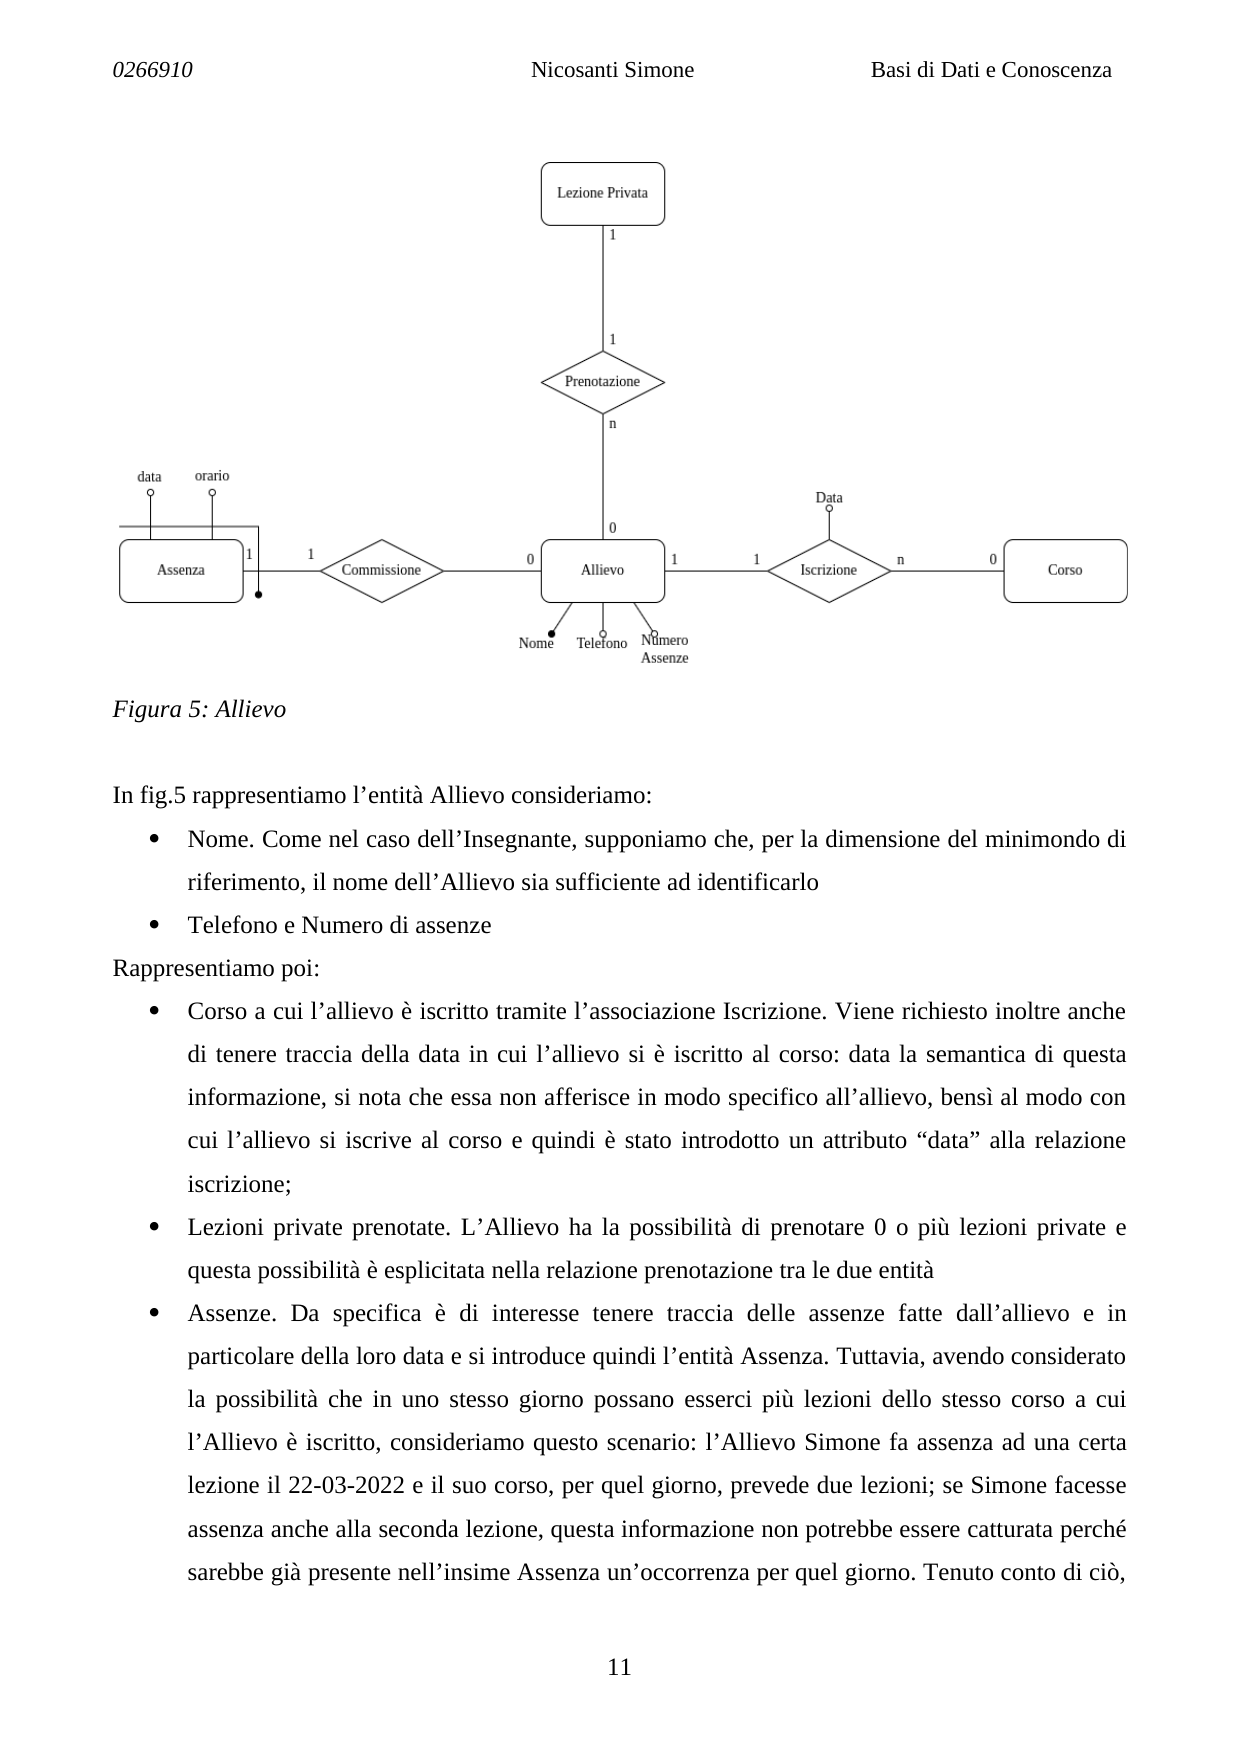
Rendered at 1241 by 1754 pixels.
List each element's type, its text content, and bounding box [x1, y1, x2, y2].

picture [112, 162, 1128, 668]
text In fig.5 rappresentiamo l’entità Allievo consideriamo: [112, 781, 1128, 809]
list Nome. Come nel caso dell’Insegnante, supponiamo che, per la dimensione del minimondo di riferimento, il nome dell’Allievo sia sufficiente ad identificarlo [150, 824, 1128, 896]
list Telefono e Numero di assenze [150, 910, 1128, 939]
list Assenze. Da specifica è di interesse tenere traccia delle assenze fatte dall’allievo e in particolare della loro data e si introduce quindi l’entità Assenza. Tuttavia, avendo considerato la possibilità che in uno stesso giorno possano esserci più lezioni dello stesso corso a cui l’Allievo è iscritto, consideriamo questo scenario: l’Allievo Simone fa assenza ad una certa lezione il 22-03-2022 e il suo corso, per quel giorno, prevede due lezioni; se Simone facesse assenza anche alla seconda lezione, questa informazione non potrebbe essere catturata perché sarebbe già presente nell’insime Assenza un’occorrenza per quel giorno. Tenuto conto di ciò, [150, 1298, 1128, 1586]
list Corso a cui l’allievo è iscritto tramite l’associazione Iscrizione. Viene richiesto inoltre anche di tenere traccia della data in cui l’allievo si è iscritto al corso: data la semantica di questa informazione, si nota che essa non afferisce in modo specifico all’allievo, bensì al modo con cui l’allievo si iscrive al corso e quindi è stato introdotto un attributo “data” alla relazione iscrizione; [150, 996, 1128, 1197]
text Rappresentiamo poi: [112, 953, 1128, 982]
list Lezioni private prenotate. L’Allievo ha la possibilità di prenotare 0 o più lezioni private e questa possibilità è esplicitata nella relazione prenotazione tra le due entità [150, 1212, 1128, 1284]
text Figura 5: Allievo [112, 668, 1128, 723]
